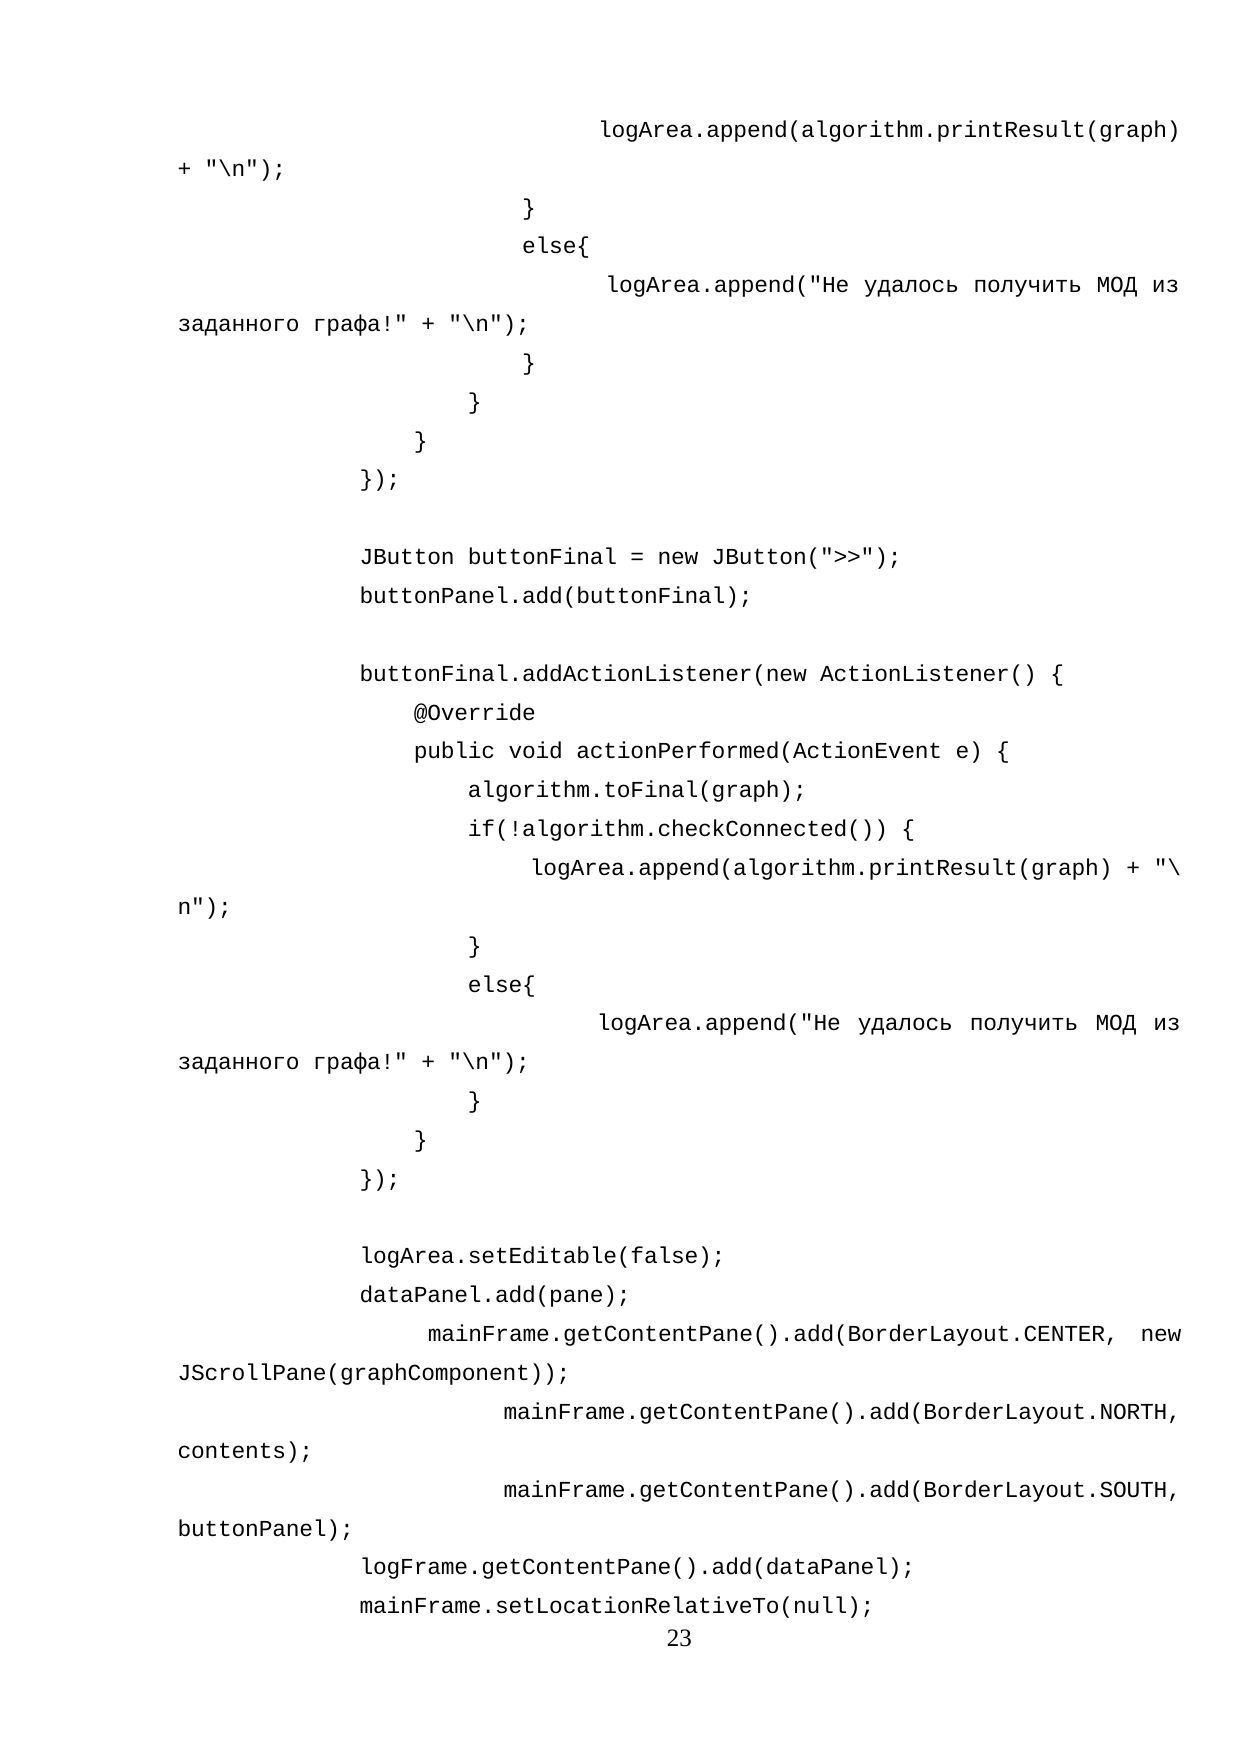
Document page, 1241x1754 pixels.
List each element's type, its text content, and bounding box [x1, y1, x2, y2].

text mainFrame.getContentPane().add(BorderLayout.CENTER, new JScrollPane(graphComponent)); [177, 1323, 1181, 1387]
text }); [177, 468, 1181, 494]
text mainFrame.getContentPane().add(BorderLayout.SOUTH, buttonPanel); [177, 1478, 1181, 1543]
text }); [177, 1167, 1181, 1193]
text } [177, 351, 1181, 377]
text logFrame.getContentPane().add(dataPanel); [177, 1556, 1181, 1582]
text else{ [177, 235, 1181, 261]
text } [177, 1128, 1181, 1154]
text mainFrame.setLocationRelativeTo(null); [177, 1594, 1181, 1621]
text buttonPanel.add(buttonFinal); [177, 584, 1181, 610]
text logArea.append(algorithm.printResult(graph) + "\n"); [177, 118, 1181, 183]
text logArea.append(algorithm.printResult(graph) + "\n"); [177, 856, 1181, 921]
text } [177, 390, 1181, 416]
text dataPanel.add(pane); [177, 1284, 1181, 1310]
text } [177, 429, 1181, 455]
text } [177, 196, 1181, 222]
text else{ [177, 973, 1181, 999]
text public void actionPerformed(ActionEvent e) { [177, 740, 1181, 766]
text @Override [177, 701, 1181, 727]
text } [177, 1089, 1181, 1115]
text logArea.append("Не удалось получить МОД из заданного графа!" + "\n"); [177, 273, 1181, 338]
text buttonFinal.addActionListener(new ActionListener() { [177, 662, 1181, 688]
text mainFrame.getContentPane().add(BorderLayout.NORTH, contents); [177, 1400, 1181, 1465]
text } [177, 934, 1181, 960]
text JButton buttonFinal = new JButton(">>"); [177, 546, 1181, 571]
text logArea.append("Не удалось получить МОД из заданного графа!" + "\n"); [177, 1012, 1181, 1077]
text if(!algorithm.checkConnected()) { [177, 817, 1181, 843]
text algorithm.toFinal(graph); [177, 779, 1181, 804]
text logArea.setEditable(false); [177, 1245, 1181, 1271]
